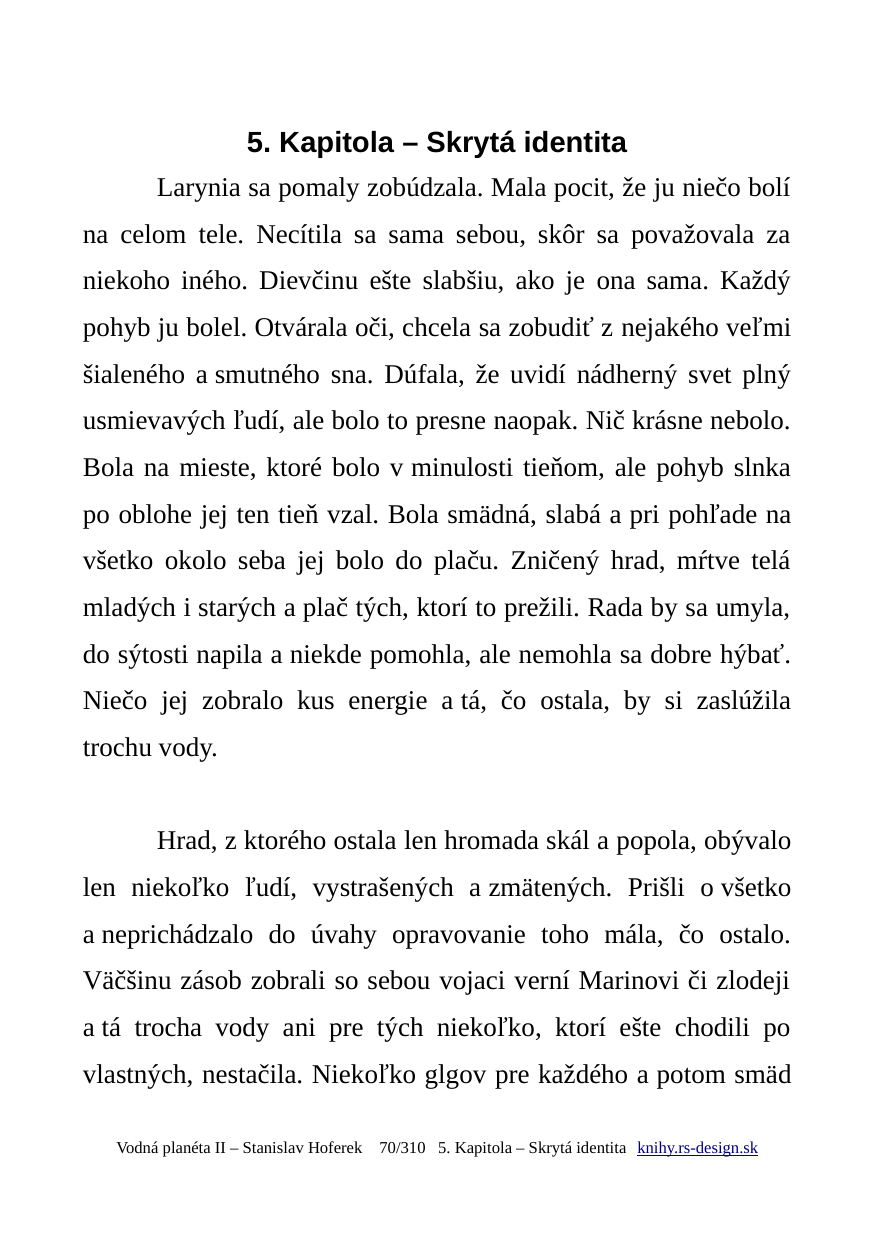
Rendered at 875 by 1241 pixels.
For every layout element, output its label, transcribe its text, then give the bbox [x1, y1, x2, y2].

text Larynia sa pomaly zobúdzala. Mala pocit, že ju niečo bolí na celom tele. Necítila sa sama sebou, skôr sa považovala za niekoho iného. Dievčinu ešte slabšiu, ako je ona sama. Každý pohyb ju bolel. Otvárala oči, chcela sa zobudiť z nejakého veľmi šialeného a smutného sna. Dúfala, že uvidí nádherný svet plný usmievavých ľudí, ale bolo to presne naopak. Nič krásne nebolo. Bola na mieste, ktoré bolo v minulosti tieňom, ale pohyb slnka po oblohe jej ten tieň vzal. Bola smädná, slabá a pri pohľade na všetko okolo seba jej bolo do plaču. Zničený hrad, mŕtve telá mladých i starých a plač tých, ktorí to prežili. Rada by sa umyla, do sýtosti napila a niekde pomohla, ale nemohla sa dobre hýbať. Niečo jej zobralo kus energie a tá, čo ostala, by si zaslúžila trochu vody. [83, 171, 791, 762]
subtitle 5. Kapitola – Skrytá identita [83, 125, 791, 159]
text Hrad, z ktorého ostala len hromada skál a popola, obývalo len niekoľko ľudí, vystrašených a zmätených. Prišli o všetko a neprichádzalo do úvahy opravovanie toho mála, čo ostalo. Väčšinu zásob zobrali so sebou vojaci verní Marinovi či zlodeji a tá trocha vody ani pre tých niekoľko, ktorí ešte chodili po vlastných, nestačila. Niekoľko glgov pre každého a potom smäd [83, 824, 791, 1089]
